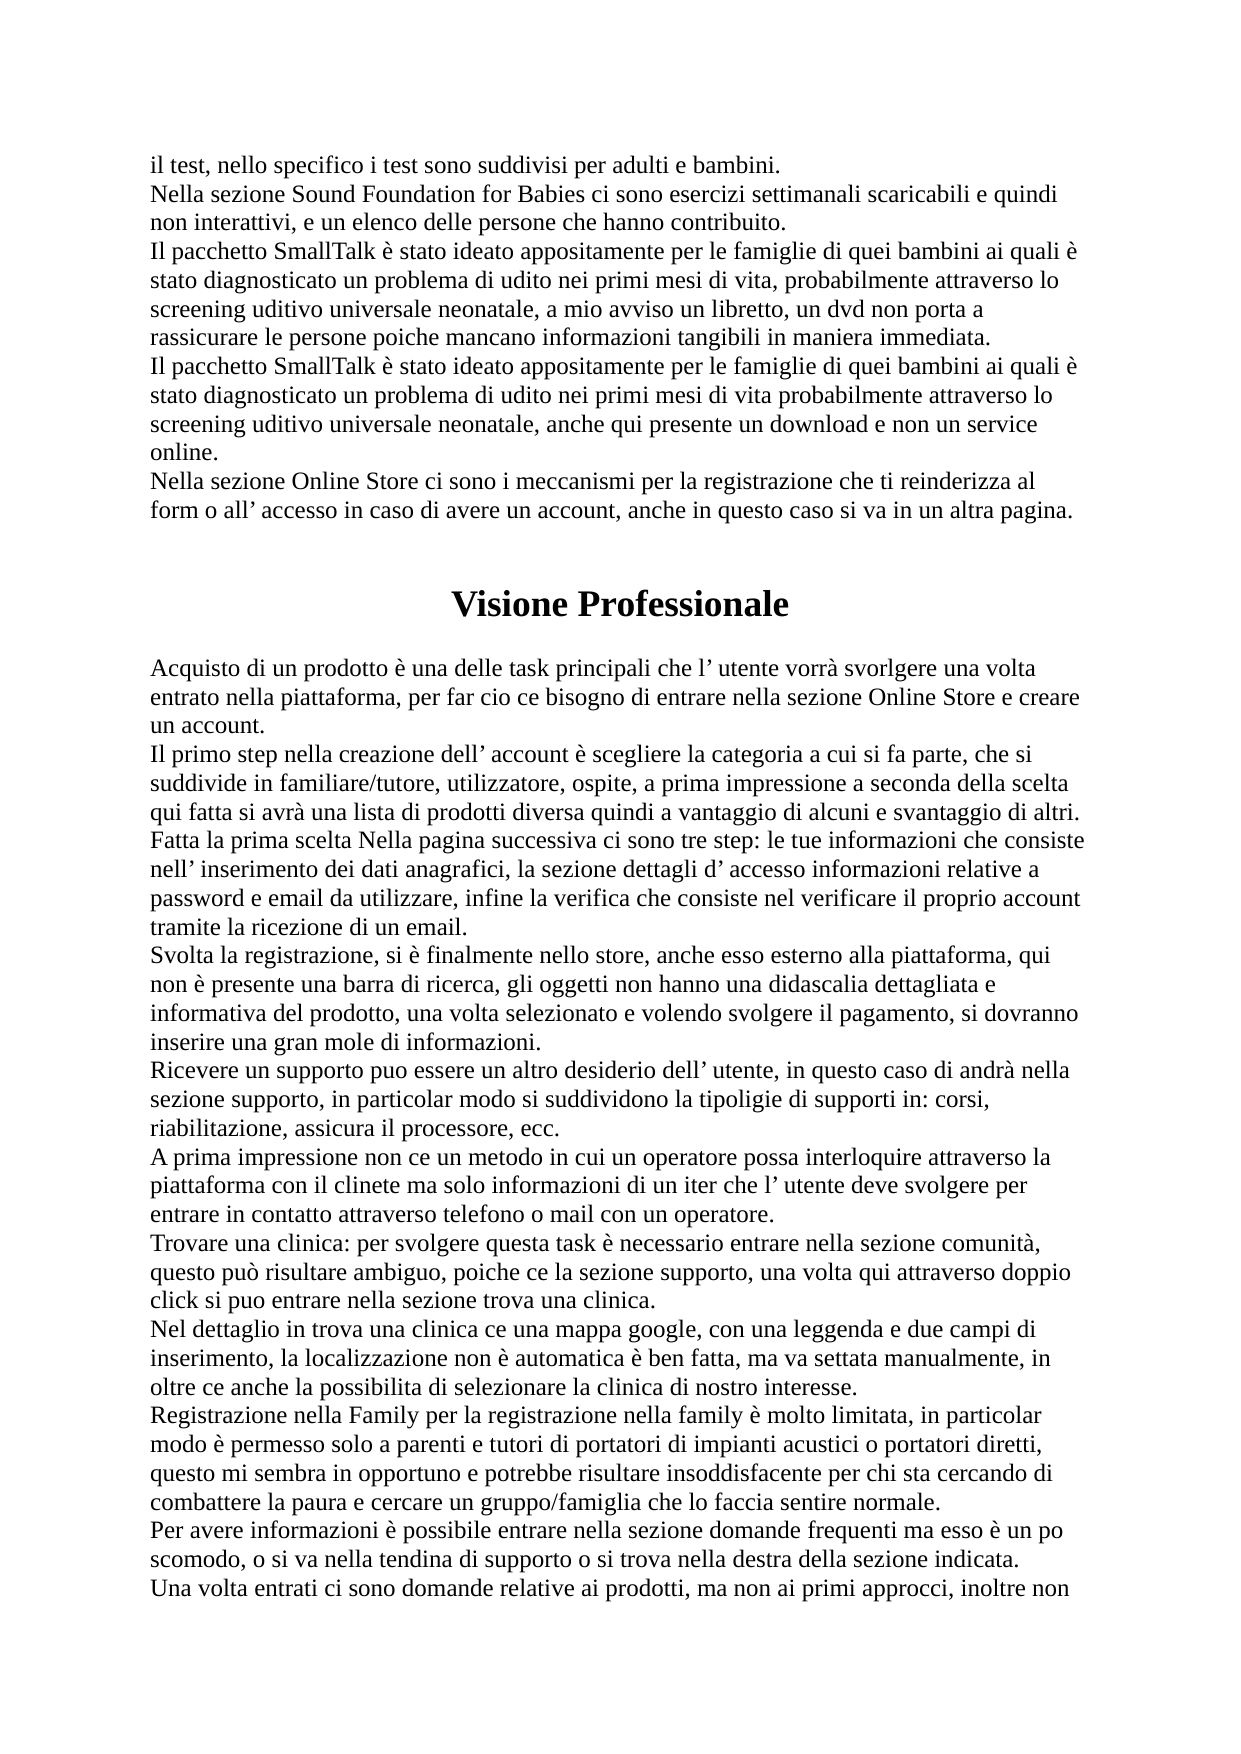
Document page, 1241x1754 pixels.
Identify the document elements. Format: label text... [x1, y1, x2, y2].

text Registrazione nella Family per la registrazione nella family è molto limitata, in particolar modo è permesso solo a parenti e tutori di portatori di impianti acustici o portatori diretti, questo mi sembra in opportuno e potrebbe risultare insoddisfacente per chi sta cercando di combattere la paura e cercare un gruppo/famiglia che lo faccia sentire normale. [150, 1401, 1090, 1516]
text il test, nello specifico i test sono suddivisi per adulti e bambini. [150, 150, 1090, 179]
text Svolta la registrazione, si è finalmente nello store, anche esso esterno alla piattaforma, qui non è presente una barra di ricerca, gli oggetti non hanno una didascalia dettagliata e informativa del prodotto, una volta selezionato e volendo svolgere il pagamento, si dovranno inserire una gran mole di informazioni. [150, 941, 1090, 1056]
text Visione Professionale [150, 581, 1090, 624]
text Per avere informazioni è possibile entrare nella sezione domande frequenti ma esso è un po scomodo, o si va nella tendina di supporto o si trova nella destra della sezione indicata. [150, 1516, 1090, 1573]
text Nella sezione Sound Foundation for Babies ci sono esercizi settimanali scaricabili e quindi non interattivi, e un elenco delle persone che hanno contribuito. [150, 179, 1090, 236]
text Acquisto di un prodotto è una delle task principali che l’ utente vorrà svorlgere una volta entrato nella piattaforma, per far cio ce bisogno di entrare nella sezione Online Store e creare un account. [150, 653, 1090, 739]
text Trovare una clinica: per svolgere questa task è necessario entrare nella sezione comunità, questo può risultare ambiguo, poiche ce la sezione supporto, una volta qui attraverso doppio click si puo entrare nella sezione trova una clinica. [150, 1228, 1090, 1314]
text A prima impressione non ce un metodo in cui un operatore possa interloquire attraverso la piattaforma con il clinete ma solo informazioni di un iter che l’ utente deve svolgere per entrare in contatto attraverso telefono o mail con un operatore. [150, 1142, 1090, 1228]
text Il pacchetto SmallTalk è stato ideato appositamente per le famiglie di quei bambini ai quali è stato diagnosticato un problema di udito nei primi mesi di vita, probabilmente attraverso lo screening uditivo universale neonatale, a mio avviso un libretto, un dvd non porta a rassicurare le persone poiche mancano informazioni tangibili in maniera immediata. [150, 236, 1090, 351]
text Il pacchetto SmallTalk è stato ideato appositamente per le famiglie di quei bambini ai quali è stato diagnosticato un problema di udito nei primi mesi di vita probabilmente attraverso lo screening uditivo universale neonatale, anche qui presente un download e non un service online. [150, 351, 1090, 466]
text Il primo step nella creazione dell’ account è scegliere la categoria a cui si fa parte, che si suddivide in familiare/tutore, utilizzatore, ospite, a prima impressione a seconda della scelta qui fatta si avrà una lista di prodotti diversa quindi a vantaggio di alcuni e svantaggio di altri. [150, 739, 1090, 826]
text Fatta la prima scelta Nella pagina successiva ci sono tre step: le tue informazioni che consiste nell’ inserimento dei dati anagrafici, la sezione dettagli d’ accesso informazioni relative a password e email da utilizzare, infine la verifica che consiste nel verificare il proprio account tramite la ricezione di un email. [150, 826, 1090, 941]
text Ricevere un supporto puo essere un altro desiderio dell’ utente, in questo caso di andrà nella sezione supporto, in particolar modo si suddividono la tipoligie di supporti in: corsi, riabilitazione, assicura il processore, ecc. [150, 1056, 1090, 1142]
text Nella sezione Online Store ci sono i meccanismi per la registrazione che ti reinderizza al form o all’ accesso in caso di avere un account, anche in questo caso si va in un altra pagina. [150, 466, 1090, 524]
text Una volta entrati ci sono domande relative ai prodotti, ma non ai primi approcci, inoltre non [150, 1573, 1090, 1602]
text Nel dettaglio in trova una clinica ce una mappa google, con una leggenda e due campi di inserimento, la localizzazione non è automatica è ben fatta, ma va settata manualmente, in oltre ce anche la possibilita di selezionare la clinica di nostro interesse. [150, 1314, 1090, 1401]
